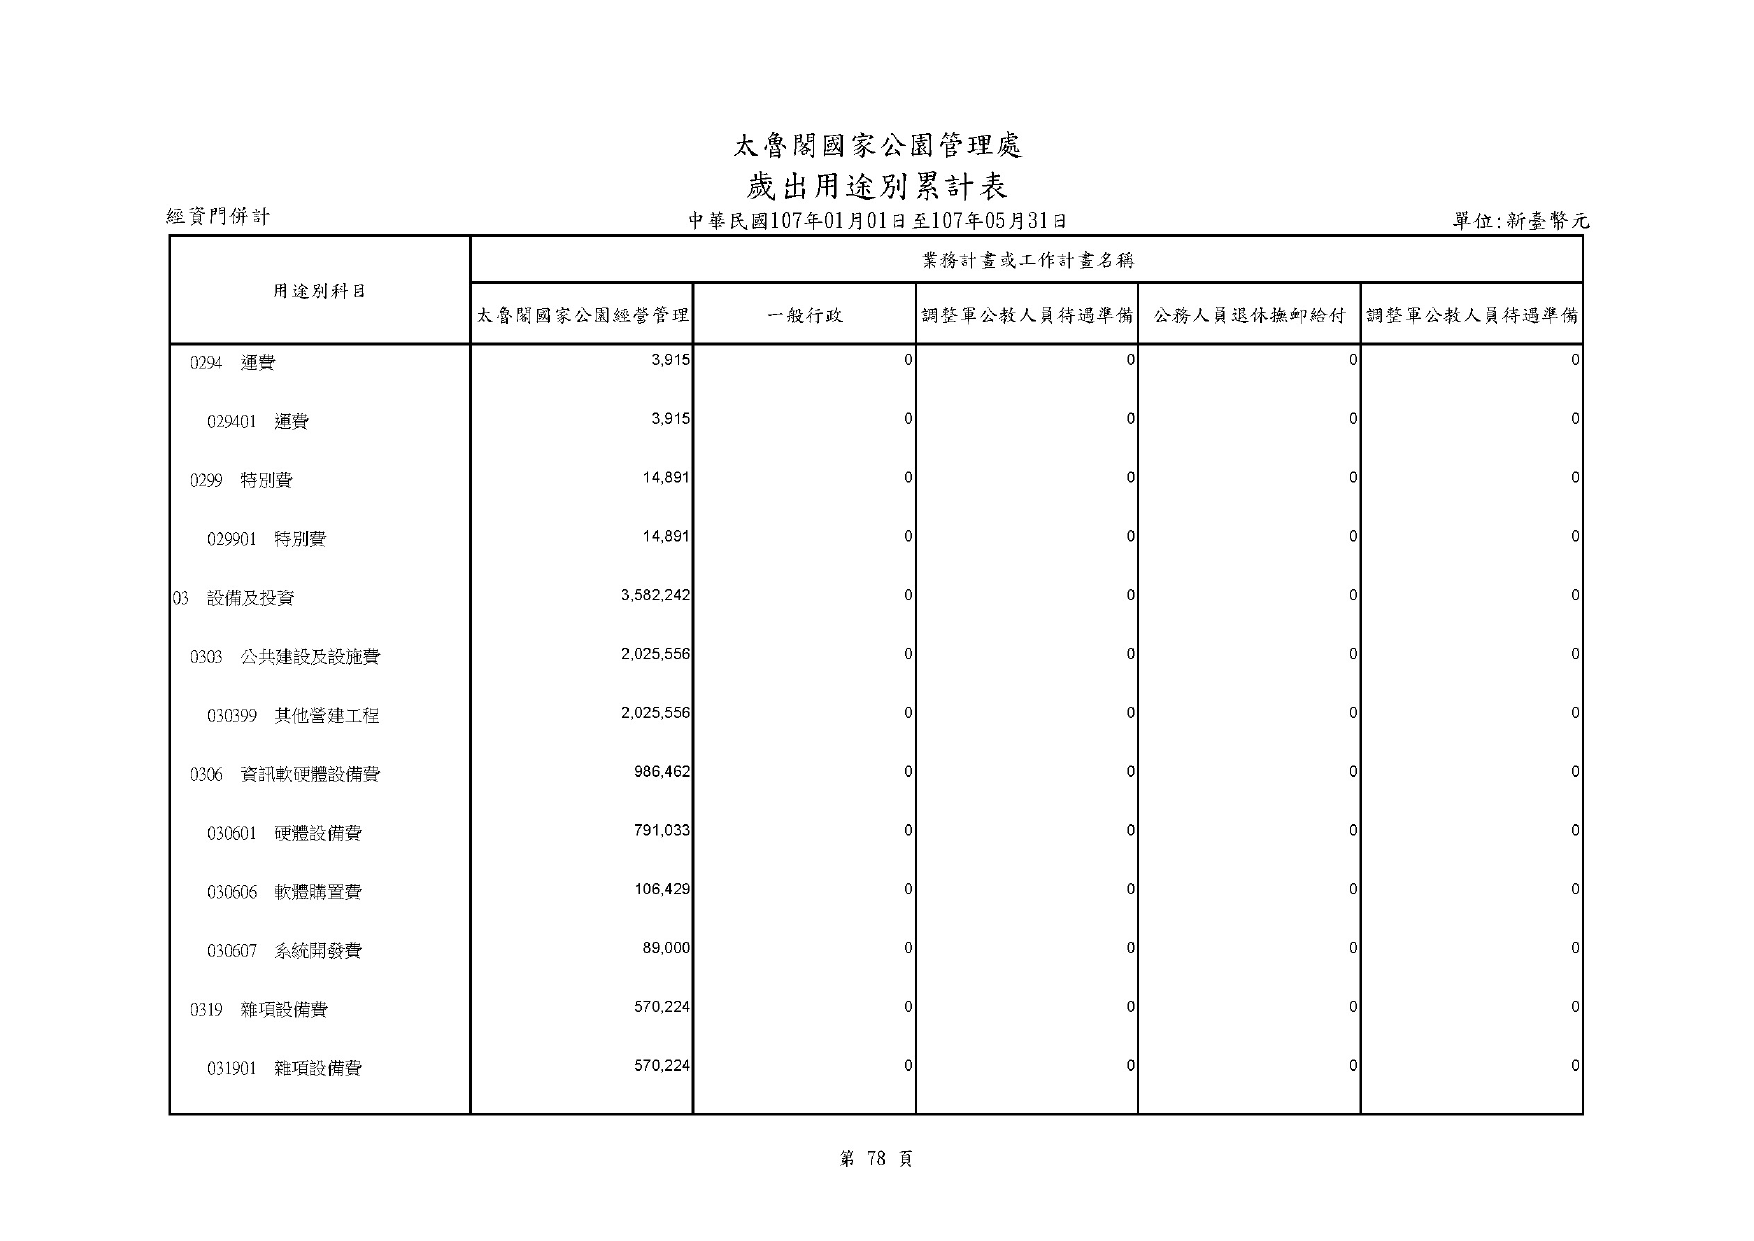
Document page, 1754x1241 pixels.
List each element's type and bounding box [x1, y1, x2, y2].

picture [59, 59, 1695, 1216]
